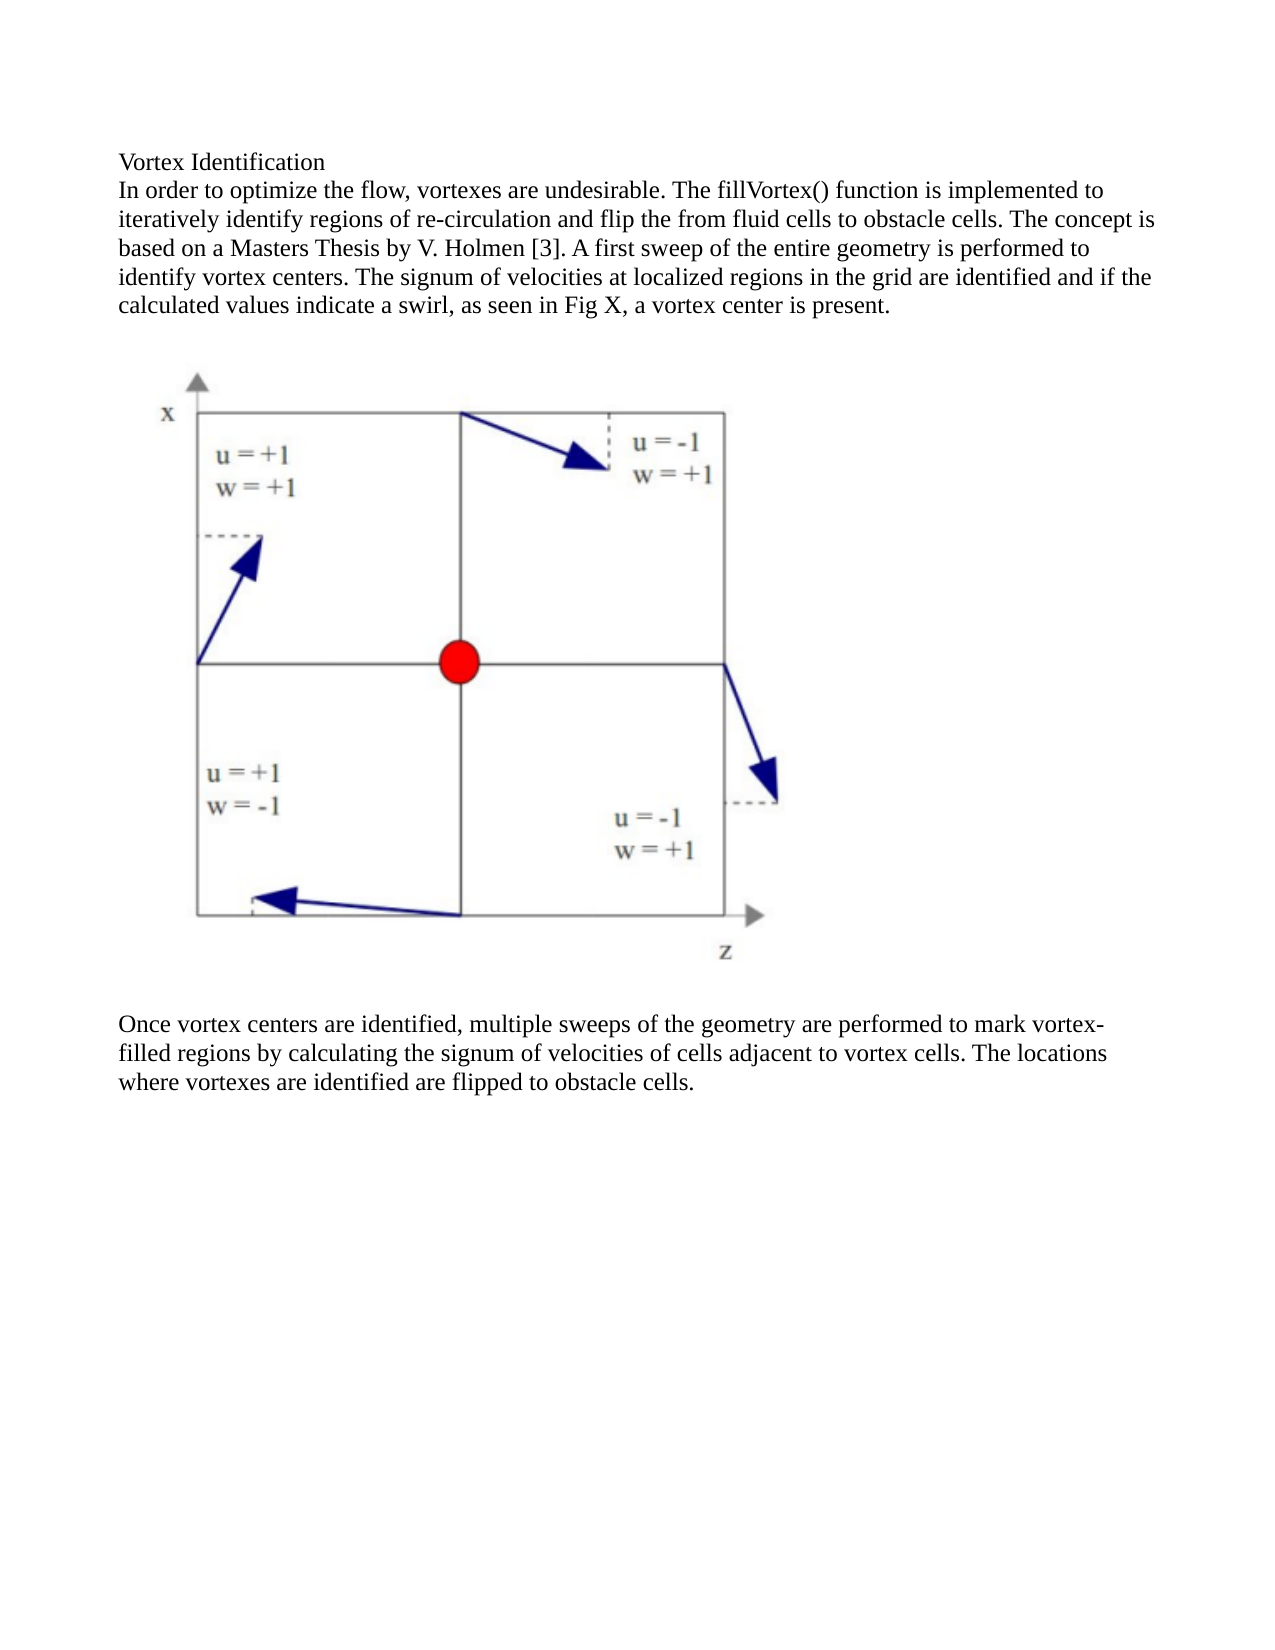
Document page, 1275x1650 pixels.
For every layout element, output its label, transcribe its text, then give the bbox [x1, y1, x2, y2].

text Vortex Identification [118, 147, 1157, 176]
text In order to optimize the flow, vortexes are undesirable. The fillVortex() function is implemented to iteratively identify regions of re-circulation and flip the from fluid cells to obstacle cells. The concept is based on a Masters Thesis by V. Holmen [3]. A first sweep of the entire geometry is performed to identify vortex centers. The signum of velocities at localized regions in the grid are identified and if the calculated values indicate a swirl, as seen in Fig X, a vortex center is present. [118, 176, 1157, 319]
picture [118, 348, 815, 983]
text Once vortex centers are identified, multiple sweeps of the geometry are performed to mark vortex-filled regions by calculating the signum of velocities of cells adjacent to vortex cells. The locations where vortexes are identified are flipped to obstacle cells. [118, 983, 1157, 1096]
